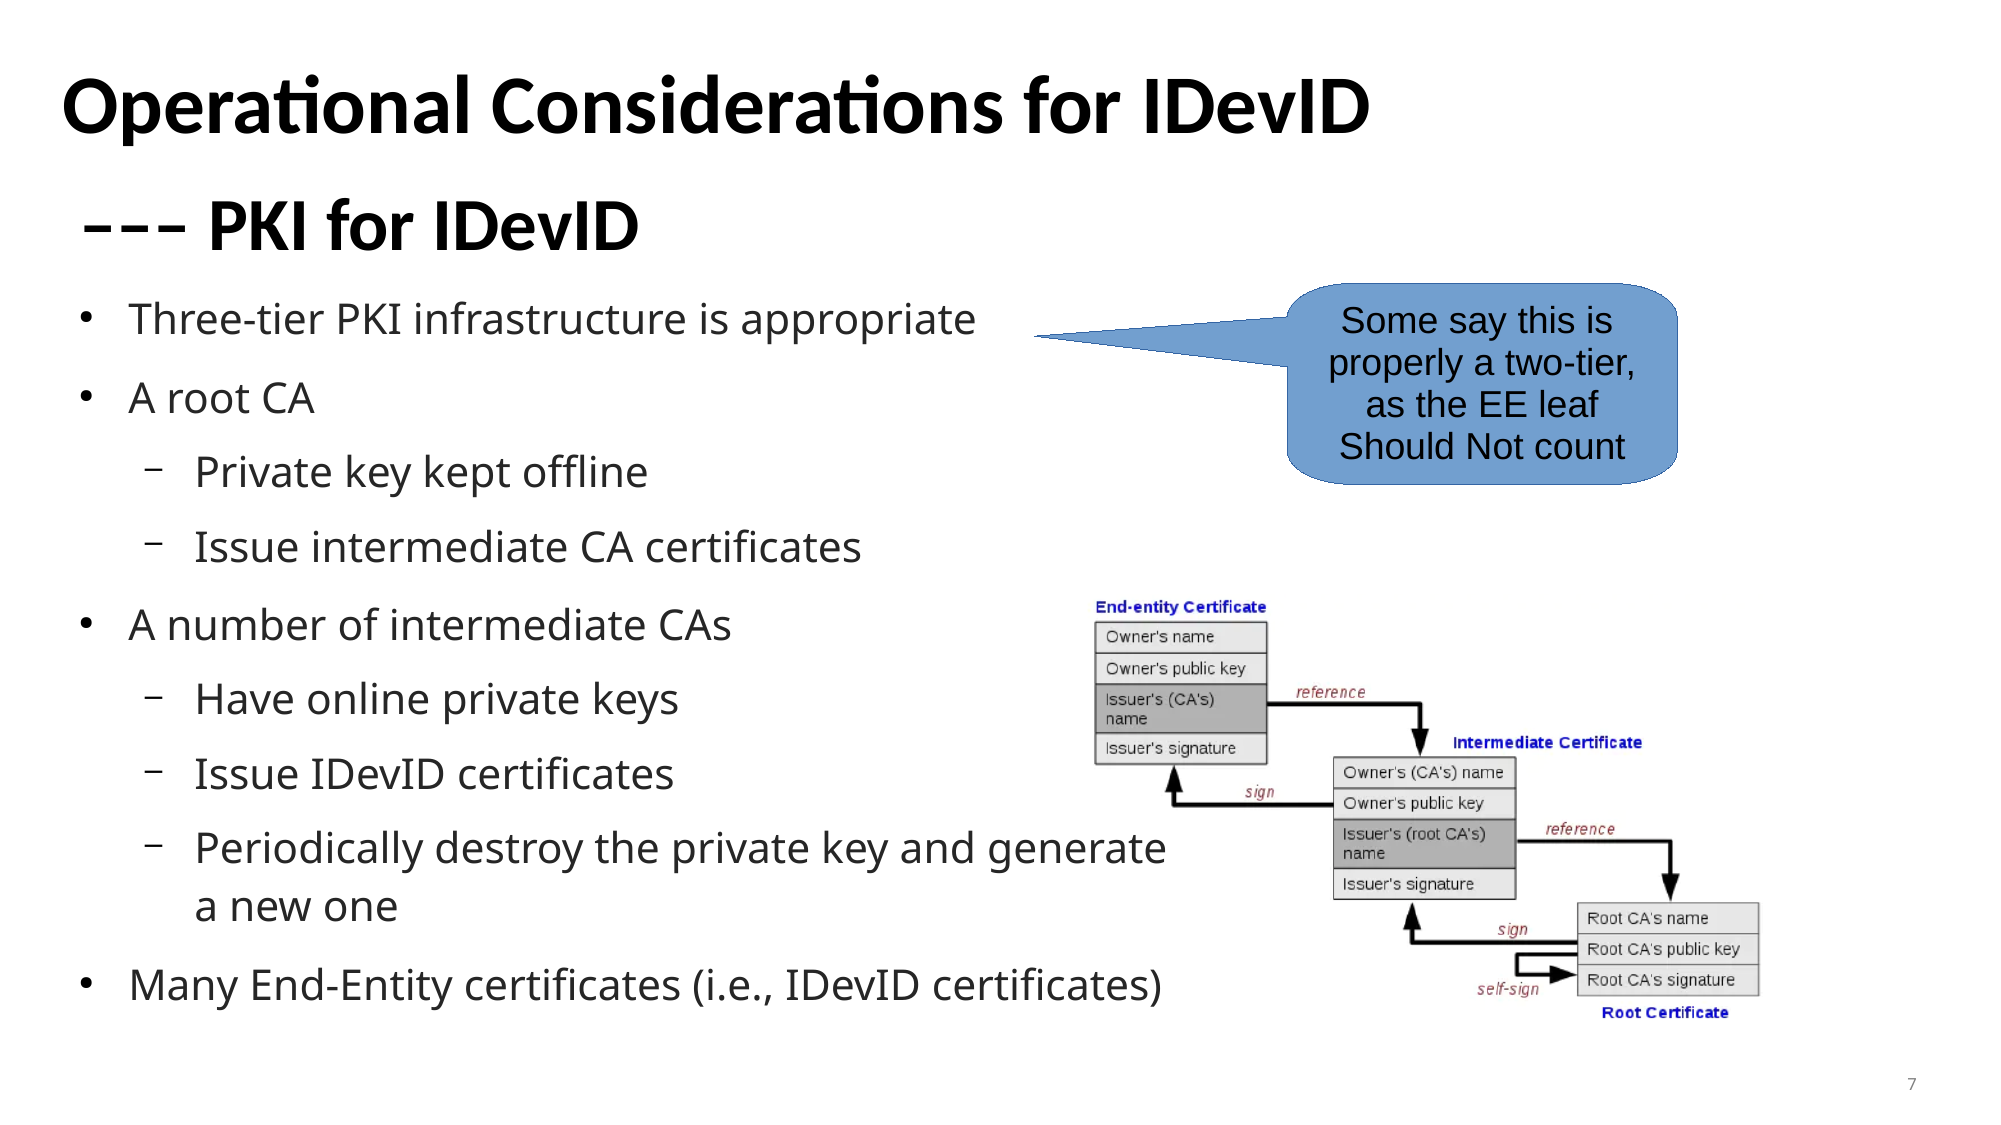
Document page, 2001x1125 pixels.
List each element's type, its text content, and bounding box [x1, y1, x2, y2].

title Operational Considerations for IDevID [62, 37, 1938, 188]
title ––– PKI for IDevID [62, 180, 1835, 284]
list Three-tier PKI infrastructure is appropriate A root CA Private key kept offline Issue intermediate CA certificates A number of intermediate CAs Have online private keys Issue IDevID certificates Periodically destroy the private key and generate a new one Many End-Entity certificates (i.e., IDevID certificates) [62, 285, 1182, 1063]
picture [1182, 593, 1765, 1028]
text_box Some say this is properly a two-tier, as the EE leaf Should Not count [1034, 283, 1678, 485]
